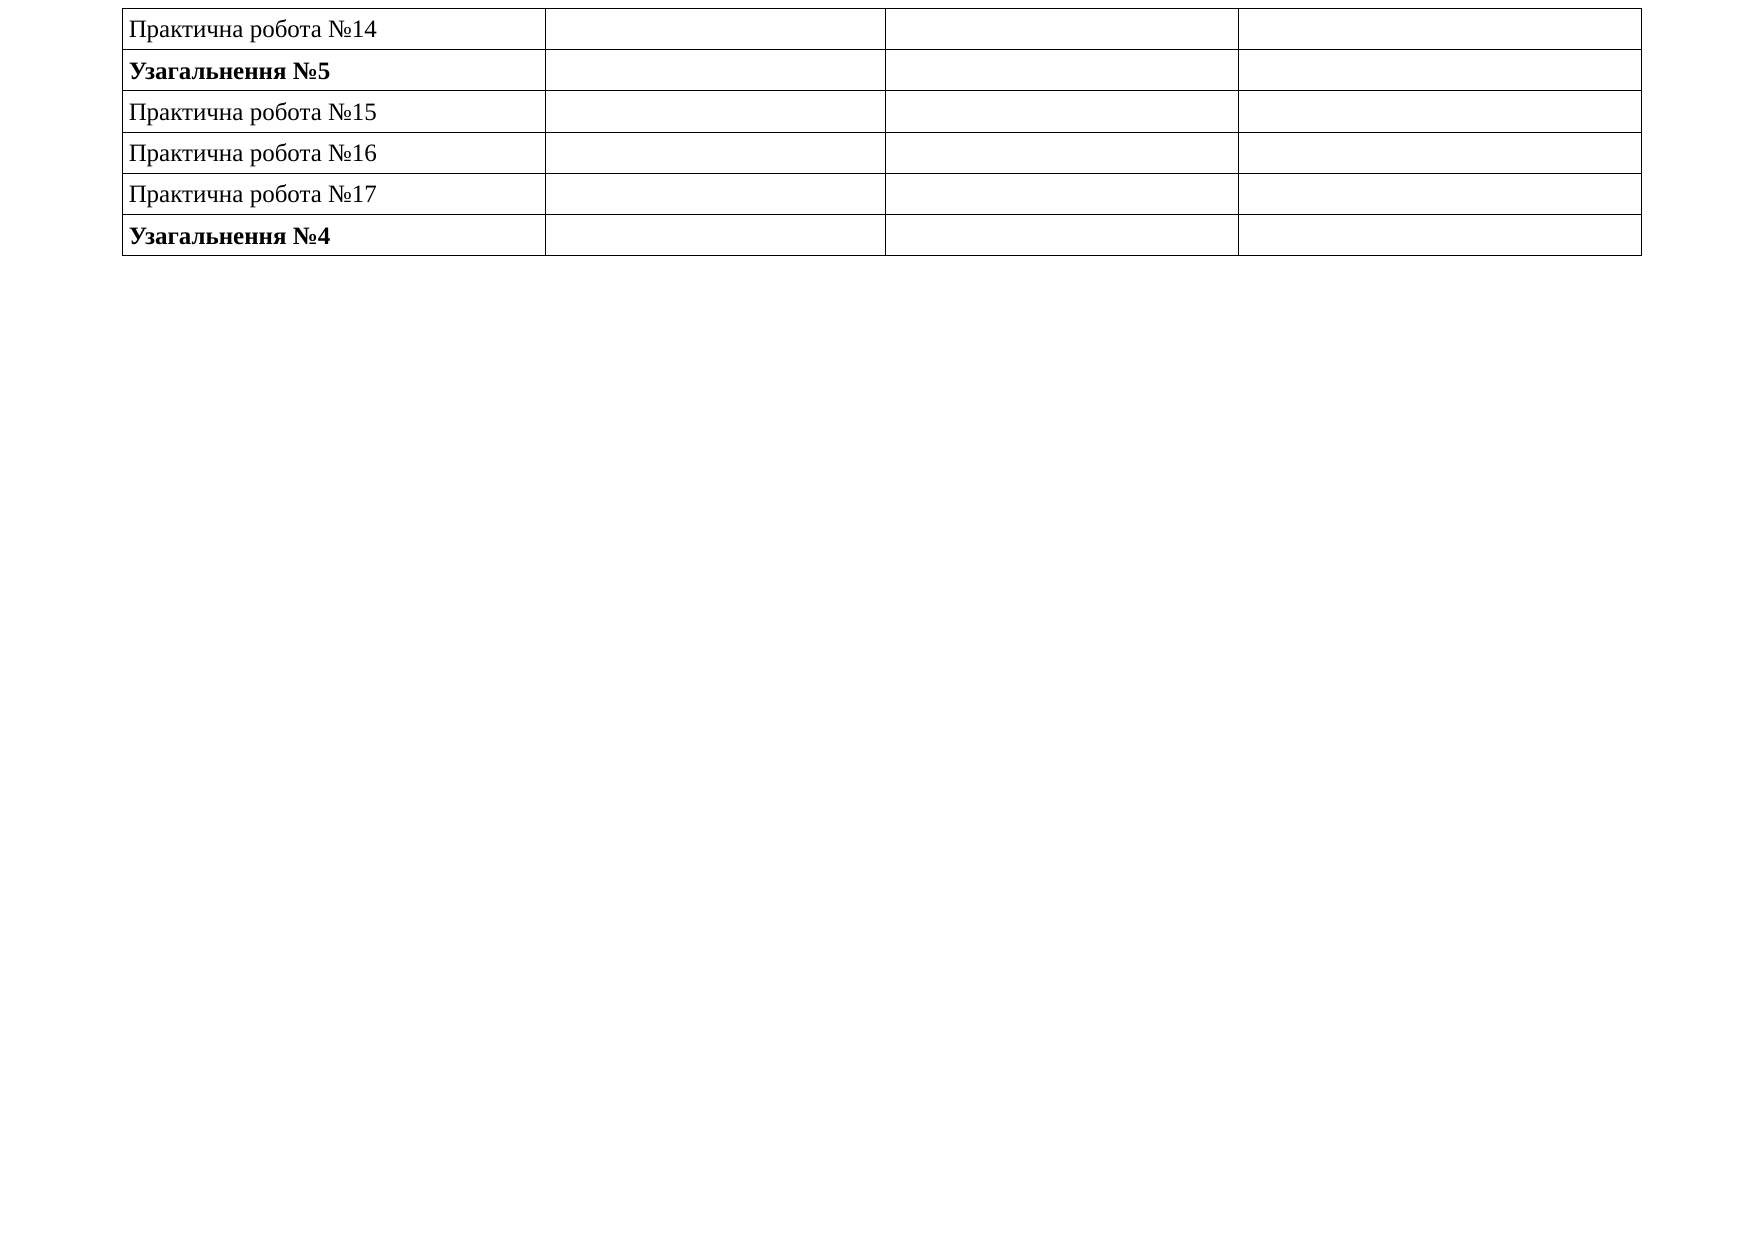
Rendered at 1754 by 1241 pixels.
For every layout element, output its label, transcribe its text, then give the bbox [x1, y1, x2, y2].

table_cell [886, 91, 1238, 132]
table_cell [1239, 50, 1641, 90]
table_cell [886, 133, 1238, 173]
table_cell Узагальнення №4 [123, 215, 545, 255]
table_cell [1239, 215, 1641, 255]
table_cell [546, 174, 885, 214]
table_cell [886, 174, 1238, 214]
table_cell [546, 133, 885, 173]
table_cell [1239, 91, 1641, 132]
table_cell [1239, 9, 1641, 49]
table_cell [546, 9, 885, 49]
table_cell Узагальнення №5 [123, 50, 545, 90]
table_cell [1239, 174, 1641, 214]
table_cell Практична робота №16 [123, 133, 545, 173]
table_cell [546, 50, 885, 90]
table_cell [886, 9, 1238, 49]
table_cell Практична робота №14 [123, 9, 545, 49]
table_cell [886, 215, 1238, 255]
table_cell Практична робота №17 [123, 174, 545, 214]
table_cell [546, 215, 885, 255]
table_cell [1239, 133, 1641, 173]
table_cell Практична робота №15 [123, 91, 545, 132]
table_cell [886, 50, 1238, 90]
table_cell [546, 91, 885, 132]
